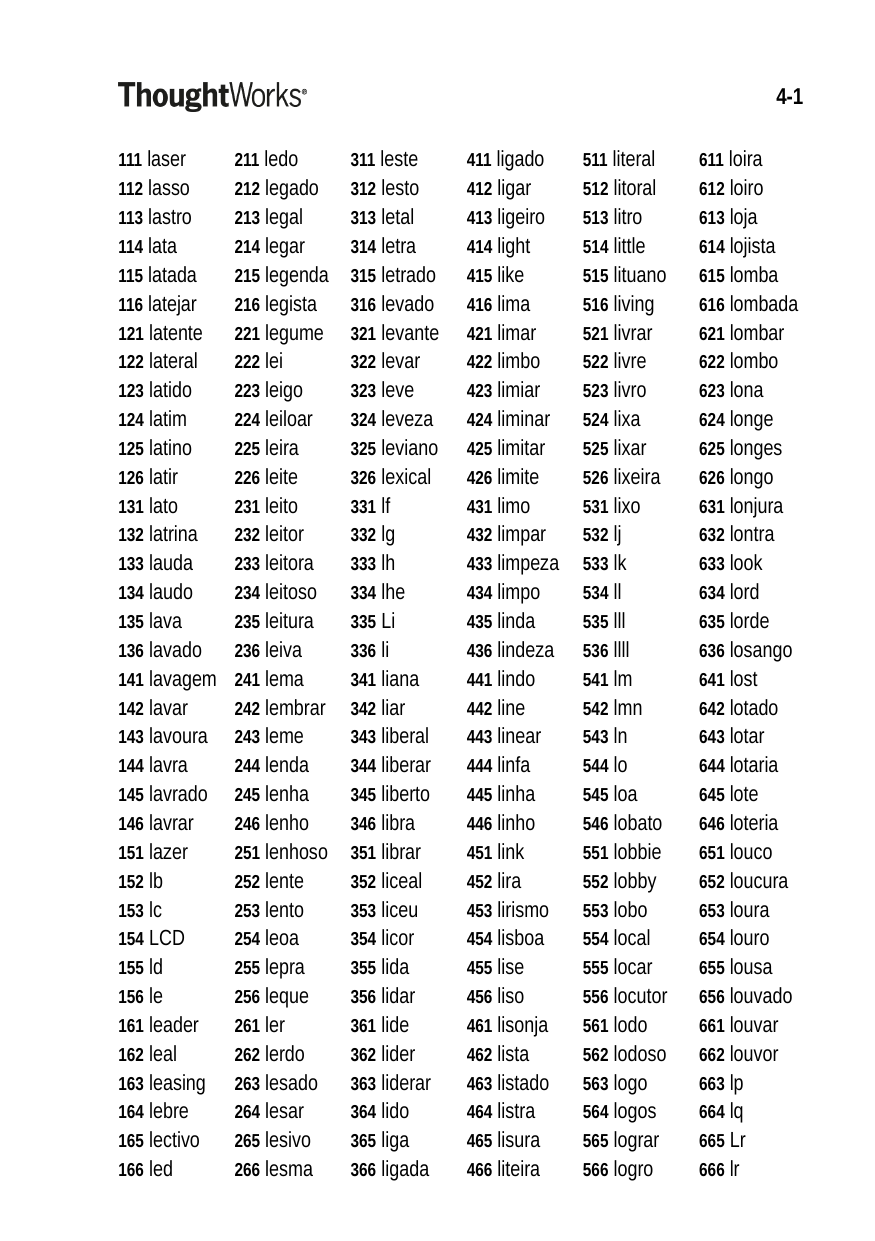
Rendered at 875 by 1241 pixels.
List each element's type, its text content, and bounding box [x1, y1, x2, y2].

text 351 librar [350, 839, 467, 864]
text 522 livre [583, 348, 699, 373]
text 512 litoral [583, 175, 699, 200]
text 121 latente [118, 319, 234, 344]
text 315 letrado [350, 262, 467, 287]
text 336 li [350, 637, 467, 662]
text 151 lazer [118, 839, 234, 864]
text 142 lavar [118, 694, 234, 719]
text 364 lido [350, 1098, 467, 1123]
text 154 LCD [118, 925, 234, 950]
picture [118, 82, 307, 112]
text 166 led [118, 1156, 234, 1181]
text 615 lomba [699, 262, 815, 287]
text 136 lavado [118, 637, 234, 662]
text 233 leitora [234, 550, 350, 575]
text 514 little [583, 233, 699, 258]
text 433 limpeza [467, 550, 583, 575]
text 165 lectivo [118, 1127, 234, 1152]
text 322 levar [350, 348, 467, 373]
text 126 latir [118, 464, 234, 489]
text 411 ligado [467, 146, 583, 171]
text 321 levante [350, 319, 467, 344]
text 655 lousa [699, 954, 815, 979]
text 564 logos [583, 1098, 699, 1123]
text 532 lj [583, 521, 699, 546]
text 266 lesma [234, 1156, 350, 1181]
text 232 leitor [234, 521, 350, 546]
text 434 limpo [467, 579, 583, 604]
text 4-1 [685, 83, 803, 109]
text 643 lotar [699, 723, 815, 748]
text 125 latino [118, 435, 234, 460]
text 622 lombo [699, 348, 815, 373]
text 566 logro [583, 1156, 699, 1181]
text 544 lo [583, 752, 699, 777]
text 224 leiloar [234, 406, 350, 431]
text 455 lise [467, 954, 583, 979]
text 616 lombada [699, 291, 815, 316]
text 215 legenda [234, 262, 350, 287]
text 361 lide [350, 1012, 467, 1037]
text 312 lesto [350, 175, 467, 200]
text 256 leque [234, 983, 350, 1008]
text 516 living [583, 291, 699, 316]
text 252 lente [234, 868, 350, 893]
text 635 lorde [699, 608, 815, 633]
text 456 liso [467, 983, 583, 1008]
text 553 lobo [583, 896, 699, 922]
text 525 lixar [583, 435, 699, 460]
text 555 locar [583, 954, 699, 979]
text 543 ln [583, 723, 699, 748]
text 636 losango [699, 637, 815, 662]
text 246 lenho [234, 810, 350, 835]
text 153 lc [118, 896, 234, 922]
text 426 limite [467, 464, 583, 489]
text 241 lema [234, 666, 350, 691]
text 422 limbo [467, 348, 583, 373]
text 365 liga [350, 1127, 467, 1152]
text 133 lauda [118, 550, 234, 575]
text 644 lotaria [699, 752, 815, 777]
text 662 louvor [699, 1041, 815, 1066]
text 255 lepra [234, 954, 350, 979]
text 144 lavra [118, 752, 234, 777]
text 155 ld [118, 954, 234, 979]
text 633 look [699, 550, 815, 575]
text 145 lavrado [118, 781, 234, 806]
text 334 lhe [350, 579, 467, 604]
text 653 loura [699, 896, 815, 922]
text 625 longes [699, 435, 815, 460]
text 311 leste [350, 146, 467, 171]
text 645 lote [699, 781, 815, 806]
text 464 listra [467, 1098, 583, 1123]
text 124 latim [118, 406, 234, 431]
text 163 leasing [118, 1069, 234, 1095]
text 412 ligar [467, 175, 583, 200]
text 531 lixo [583, 492, 699, 518]
text 451 link [467, 839, 583, 864]
text 112 lasso [118, 175, 234, 200]
text 212 legado [234, 175, 350, 200]
text 141 lavagem [118, 666, 234, 691]
text 612 loiro [699, 175, 815, 200]
text 462 lista [467, 1041, 583, 1066]
text 162 leal [118, 1041, 234, 1066]
text 265 lesivo [234, 1127, 350, 1152]
text 436 lindeza [467, 637, 583, 662]
text 231 leito [234, 492, 350, 518]
text 465 lisura [467, 1127, 583, 1152]
text 642 lotado [699, 694, 815, 719]
text 235 leitura [234, 608, 350, 633]
text 254 leoa [234, 925, 350, 950]
text 421 limar [467, 319, 583, 344]
text 244 lenda [234, 752, 350, 777]
text 463 listado [467, 1069, 583, 1095]
text 221 legume [234, 319, 350, 344]
text 613 loja [699, 204, 815, 229]
text 313 letal [350, 204, 467, 229]
text 113 lastro [118, 204, 234, 229]
text 561 lodo [583, 1012, 699, 1037]
text 524 lixa [583, 406, 699, 431]
text 515 lituano [583, 262, 699, 287]
text 355 lida [350, 954, 467, 979]
text 352 liceal [350, 868, 467, 893]
text 416 lima [467, 291, 583, 316]
text 164 lebre [118, 1098, 234, 1123]
text 261 ler [234, 1012, 350, 1037]
text 314 letra [350, 233, 467, 258]
text 541 lm [583, 666, 699, 691]
text 146 lavrar [118, 810, 234, 835]
text 333 lh [350, 550, 467, 575]
text 432 limpar [467, 521, 583, 546]
text 554 local [583, 925, 699, 950]
text 664 lq [699, 1098, 815, 1123]
text 511 literal [583, 146, 699, 171]
text 533 lk [583, 550, 699, 575]
text 523 livro [583, 377, 699, 402]
text 362 lider [350, 1041, 467, 1066]
text 661 louvar [699, 1012, 815, 1037]
text 216 legista [234, 291, 350, 316]
text 326 lexical [350, 464, 467, 489]
text 253 lento [234, 896, 350, 922]
text 132 latrina [118, 521, 234, 546]
text 641 lost [699, 666, 815, 691]
text 262 lerdo [234, 1041, 350, 1066]
text 213 legal [234, 204, 350, 229]
text 665 Lr [699, 1127, 815, 1152]
text 114 lata [118, 233, 234, 258]
text 222 lei [234, 348, 350, 373]
text 335 Li [350, 608, 467, 633]
text 562 lodoso [583, 1041, 699, 1066]
text 363 liderar [350, 1069, 467, 1095]
text 343 liberal [350, 723, 467, 748]
text 646 loteria [699, 810, 815, 835]
text 623 lona [699, 377, 815, 402]
text 264 lesar [234, 1098, 350, 1123]
text 466 liteira [467, 1156, 583, 1181]
text 143 lavoura [118, 723, 234, 748]
text 156 le [118, 983, 234, 1008]
text 251 lenhoso [234, 839, 350, 864]
text 535 lll [583, 608, 699, 633]
text 442 line [467, 694, 583, 719]
text 353 liceu [350, 896, 467, 922]
text 223 leigo [234, 377, 350, 402]
text 614 lojista [699, 233, 815, 258]
text 122 lateral [118, 348, 234, 373]
text 111 laser [118, 146, 234, 171]
text 666 lr [699, 1156, 815, 1181]
text 656 louvado [699, 983, 815, 1008]
text 134 laudo [118, 579, 234, 604]
text 454 lisboa [467, 925, 583, 950]
text 341 liana [350, 666, 467, 691]
text 331 lf [350, 492, 467, 518]
text 552 lobby [583, 868, 699, 893]
text 211 ledo [234, 146, 350, 171]
text 565 lograr [583, 1127, 699, 1152]
text 551 lobbie [583, 839, 699, 864]
text 263 lesado [234, 1069, 350, 1095]
text 453 lirismo [467, 896, 583, 922]
text 415 like [467, 262, 583, 287]
text 425 limitar [467, 435, 583, 460]
text 225 leira [234, 435, 350, 460]
text 332 lg [350, 521, 467, 546]
text 116 latejar [118, 291, 234, 316]
text 663 lp [699, 1069, 815, 1095]
text 446 linho [467, 810, 583, 835]
text 521 livrar [583, 319, 699, 344]
text 242 lembrar [234, 694, 350, 719]
text 654 louro [699, 925, 815, 950]
text 356 lidar [350, 983, 467, 1008]
text 621 lombar [699, 319, 815, 344]
text 323 leve [350, 377, 467, 402]
text 626 longo [699, 464, 815, 489]
text 325 leviano [350, 435, 467, 460]
text 123 latido [118, 377, 234, 402]
text 161 leader [118, 1012, 234, 1037]
text 611 loira [699, 146, 815, 171]
text 513 litro [583, 204, 699, 229]
text 344 liberar [350, 752, 467, 777]
text 245 lenha [234, 781, 350, 806]
text 346 libra [350, 810, 467, 835]
text 424 liminar [467, 406, 583, 431]
text 563 logo [583, 1069, 699, 1095]
text 316 levado [350, 291, 467, 316]
text 115 latada [118, 262, 234, 287]
text 414 light [467, 233, 583, 258]
text 345 liberto [350, 781, 467, 806]
text 556 locutor [583, 983, 699, 1008]
text 342 liar [350, 694, 467, 719]
text 423 limiar [467, 377, 583, 402]
text 131 lato [118, 492, 234, 518]
text 536 llll [583, 637, 699, 662]
text 441 lindo [467, 666, 583, 691]
text 461 lisonja [467, 1012, 583, 1037]
text 624 longe [699, 406, 815, 431]
text 632 lontra [699, 521, 815, 546]
text 435 linda [467, 608, 583, 633]
text 651 louco [699, 839, 815, 864]
text 652 loucura [699, 868, 815, 893]
text 366 ligada [350, 1156, 467, 1181]
text 452 lira [467, 868, 583, 893]
text 545 loa [583, 781, 699, 806]
text 413 ligeiro [467, 204, 583, 229]
text 534 ll [583, 579, 699, 604]
text 226 leite [234, 464, 350, 489]
text 445 linha [467, 781, 583, 806]
text 431 limo [467, 492, 583, 518]
text 234 leitoso [234, 579, 350, 604]
text 444 linfa [467, 752, 583, 777]
text 152 lb [118, 868, 234, 893]
text 354 licor [350, 925, 467, 950]
text 135 lava [118, 608, 234, 633]
text 324 leveza [350, 406, 467, 431]
text 214 legar [234, 233, 350, 258]
text 542 lmn [583, 694, 699, 719]
text 546 lobato [583, 810, 699, 835]
text 443 linear [467, 723, 583, 748]
text 236 leiva [234, 637, 350, 662]
text 526 lixeira [583, 464, 699, 489]
text 243 leme [234, 723, 350, 748]
text 634 lord [699, 579, 815, 604]
text 631 lonjura [699, 492, 815, 518]
